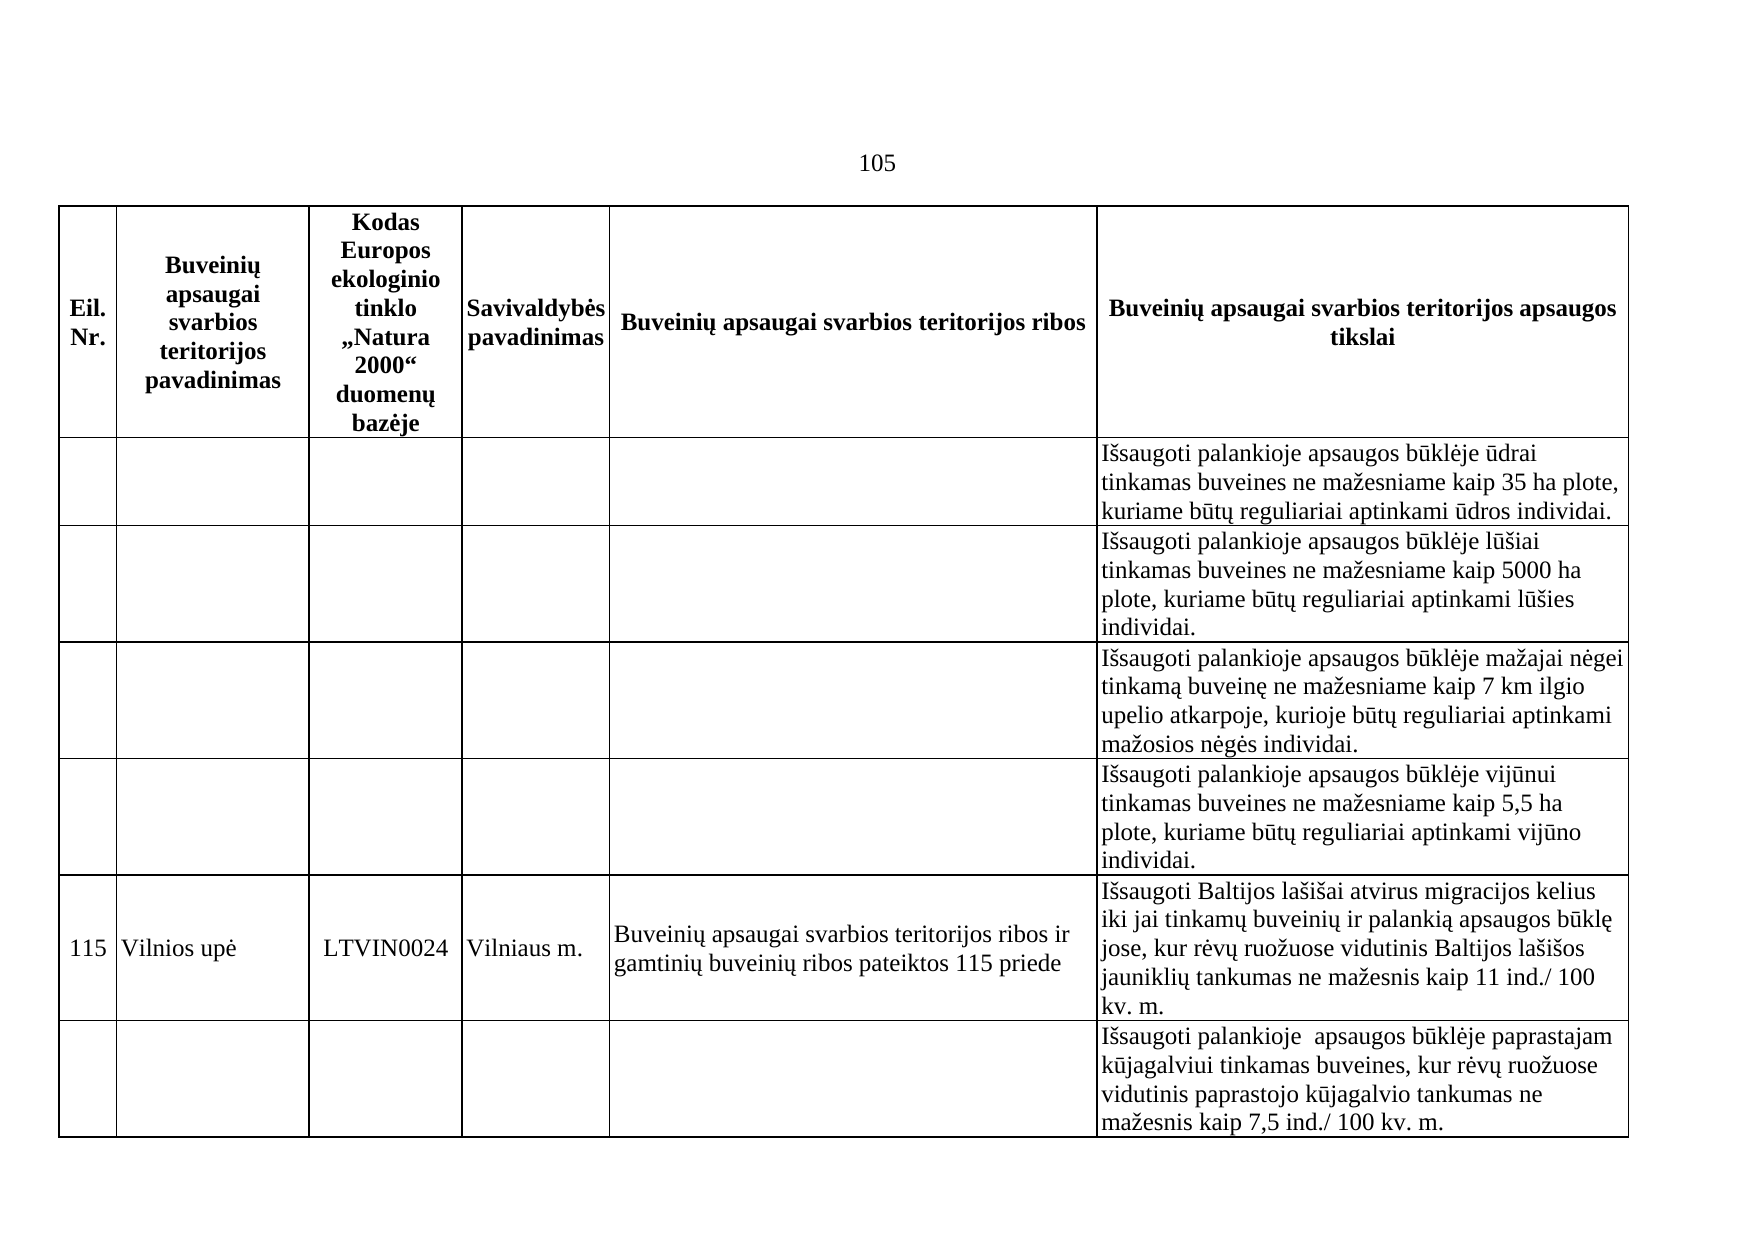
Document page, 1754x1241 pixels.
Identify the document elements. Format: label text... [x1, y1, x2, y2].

table_cell Vilnios upė [117, 876, 308, 1019]
table_cell [310, 1021, 461, 1136]
table_header Kodas Europos ekologinio tinklo „Natura 2000“ duomenų bazėje [310, 207, 461, 437]
table_cell [610, 1021, 1096, 1136]
table_cell Išsaugoti palankioje apsaugos būklėje mažajai nėgei tinkamą buveinę ne mažesniame kaip 7 km ilgio upelio atkarpoje, kurioje būtų reguliariai aptinkami mažosios nėgės individai. [1098, 643, 1628, 758]
table_cell [117, 1021, 308, 1136]
table_cell [310, 526, 461, 641]
table_cell [610, 643, 1096, 758]
table_header Buveinių apsaugai svarbios teritorijos apsaugos tikslai [1098, 207, 1628, 437]
table_cell [60, 1021, 116, 1136]
table_cell [117, 759, 308, 874]
table_cell [463, 1021, 609, 1136]
table_cell Išsaugoti palankioje apsaugos būklėje lūšiai tinkamas buveines ne mažesniame kaip 5000 ha plote, kuriame būtų reguliariai aptinkami lūšies individai. [1098, 526, 1628, 641]
table_cell [463, 438, 609, 524]
table_cell [60, 438, 116, 524]
table_cell [463, 526, 609, 641]
table_cell Vilniaus m. [463, 876, 609, 1019]
table_cell [463, 759, 609, 874]
table_cell [310, 759, 461, 874]
table_cell [310, 643, 461, 758]
table_cell LTVIN0024 [310, 876, 461, 1019]
table_cell 115 [60, 876, 116, 1019]
table_header Savivaldybės pavadinimas [463, 207, 609, 437]
table_cell [60, 643, 116, 758]
table_cell [60, 759, 116, 874]
table_cell Buveinių apsaugai svarbios teritorijos ribos ir gamtinių buveinių ribos pateiktos 115 priede [610, 876, 1096, 1019]
table_cell Išsaugoti Baltijos lašišai atvirus migracijos kelius iki jai tinkamų buveinių ir palankią apsaugos būklę jose, kur rėvų ruožuose vidutinis Baltijos lašišos jauniklių tankumas ne mažesnis kaip 11 ind./ 100 kv. m. [1098, 876, 1628, 1019]
table_cell [117, 526, 308, 641]
table_cell [610, 526, 1096, 641]
table_cell [117, 438, 308, 524]
table_cell Išsaugoti palankioje apsaugos būklėje vijūnui tinkamas buveines ne mažesniame kaip 5,5 ha plote, kuriame būtų reguliariai aptinkami vijūno individai. [1098, 759, 1628, 874]
table_cell Išsaugoti palankioje apsaugos būklėje ūdrai tinkamas buveines ne mažesniame kaip 35 ha plote, kuriame būtų reguliariai aptinkami ūdros individai. [1098, 438, 1628, 524]
table_cell [463, 643, 609, 758]
table_cell [117, 643, 308, 758]
table_cell [610, 438, 1096, 524]
table_header Buveinių apsaugai svarbios teritorijos pavadinimas [117, 207, 308, 437]
table_cell Išsaugoti palankioje apsaugos būklėje paprastajam kūjagalviui tinkamas buveines, kur rėvų ruožuose vidutinis paprastojo kūjagalvio tankumas ne mažesnis kaip 7,5 ind./ 100 kv. m. [1098, 1021, 1628, 1136]
table_header Eil. Nr. [60, 207, 116, 437]
table_cell [60, 526, 116, 641]
table_cell [310, 438, 461, 524]
table_header Buveinių apsaugai svarbios teritorijos ribos [610, 207, 1096, 437]
table_cell [610, 759, 1096, 874]
